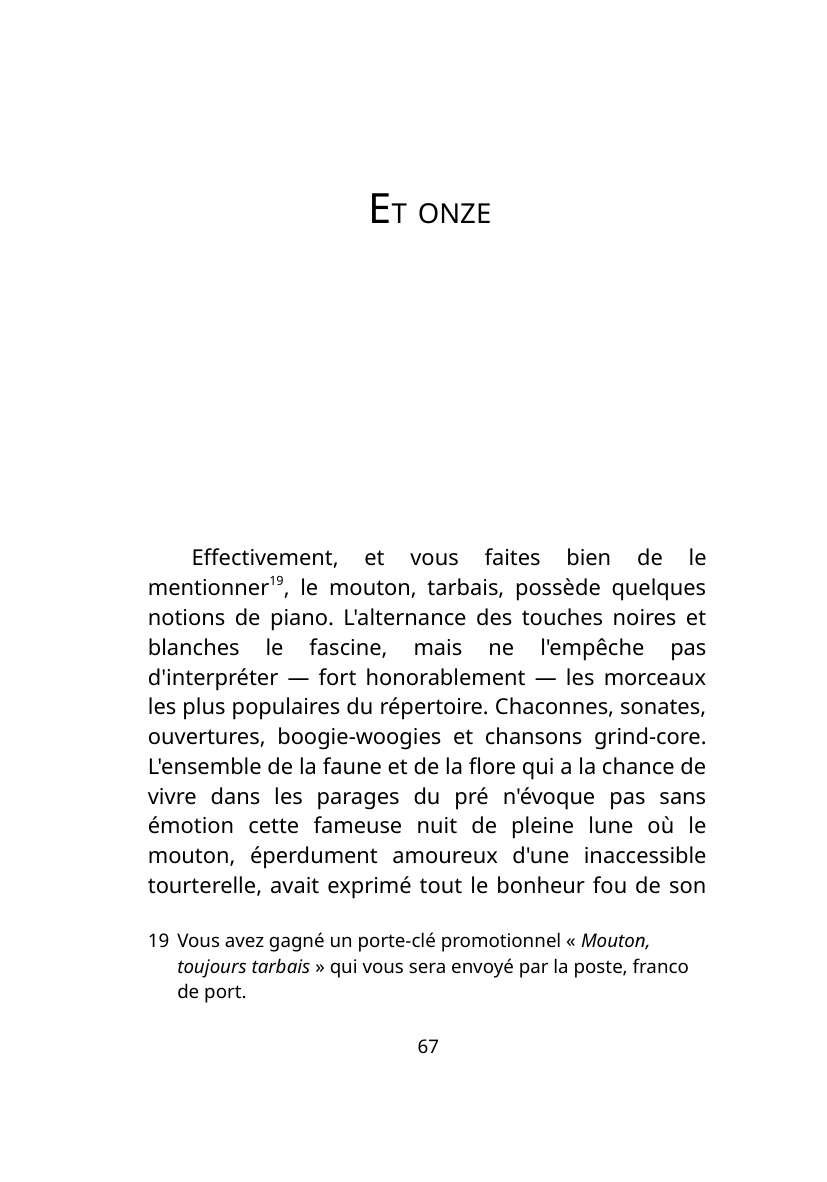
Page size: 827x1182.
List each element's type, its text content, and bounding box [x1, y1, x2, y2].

text Vous avez gagné un porte-clé promotionnel « Mouton, toujours tarbais » qui vous sera envoyé par la poste, franco de port. [148, 927, 709, 1004]
text Effectivement, et vous faites bien de le mentionner, le mouton, tarbais, possède quelques notions de piano. L'alternance des touches noires et blanches le fascine, mais ne l'empêche pas d'interpréter — fort honorablement — les morceaux les plus populaires du répertoire. Chaconnes, sonates, ouvertures, boogie-woogies et chansons grind-core. L'ensemble de la faune et de la flore qui a la chance de vivre dans les parages du pré n'évoque pas sans émotion cette fameuse nuit de pleine lune où le mouton, éperdument amoureux d'une inaccessible tourterelle, avait exprimé tout le bonheur fou de son [148, 542, 707, 900]
text Et onze [151, 179, 709, 236]
